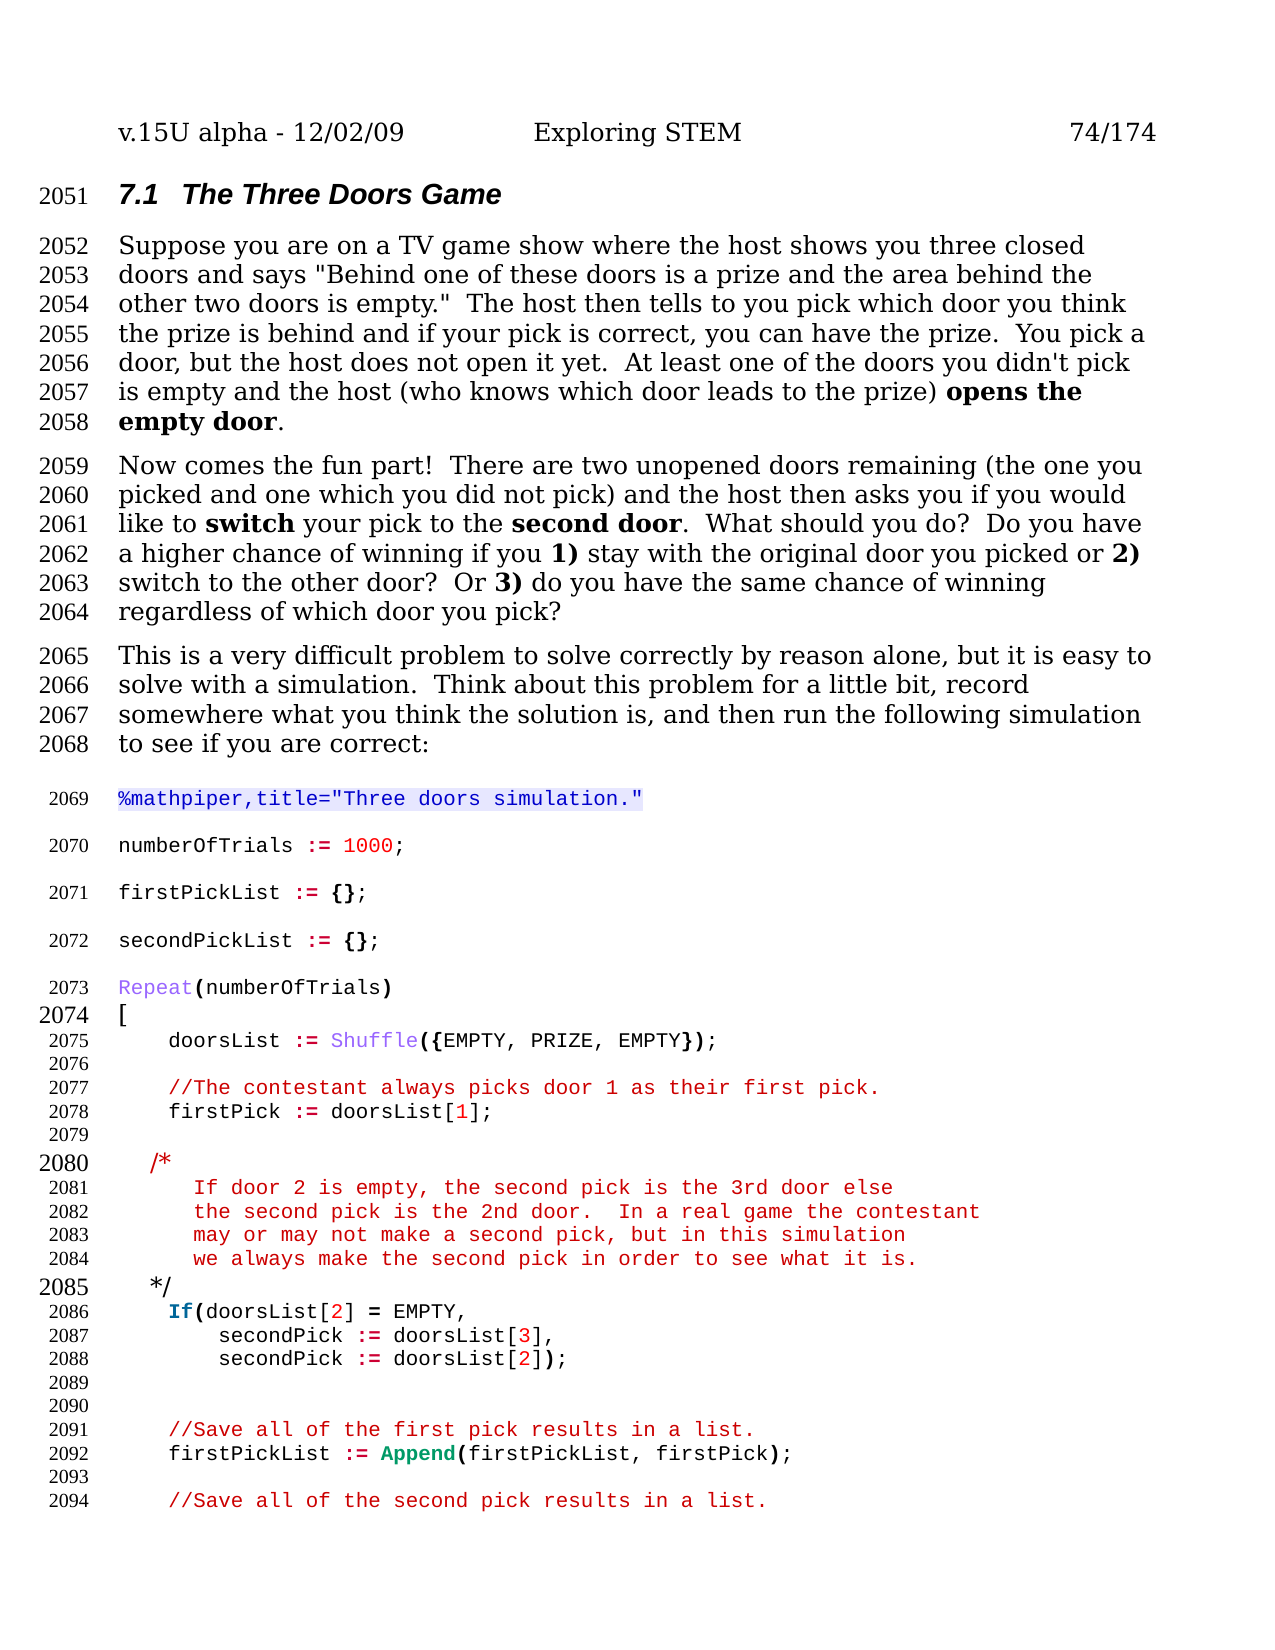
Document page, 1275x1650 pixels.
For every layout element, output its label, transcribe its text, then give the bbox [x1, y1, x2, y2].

text firstPickList := Append(firstPickList, firstPick); [118, 1443, 1157, 1466]
text //The contestant always picks door 1 as their first pick. [118, 1077, 1157, 1101]
text numberOfTrials := 1000; [118, 835, 1157, 859]
text the second pick is the 2nd door. In a real game the contestant [118, 1201, 1157, 1224]
text Now comes the fun part! There are two unopened doors remaining (the one you picked and one which you did not pick) and the host then asks you if you would like to switch your pick to the second door. What should you do? Do you have a higher chance of winning if you 1) stay with the original door you picked or 2) switch to the other door? Or 3) do you have the same chance of winning regardless of which door you pick? [118, 451, 1157, 626]
text firstPickList := {}; [118, 882, 1157, 906]
text [ [118, 1001, 1157, 1030]
text %mathpiper,title="Three doors simulation." [118, 788, 1157, 811]
text //Save all of the first pick results in a list. [118, 1419, 1157, 1443]
text */ [118, 1272, 1157, 1301]
text secondPick := doorsList[3], [118, 1324, 1157, 1348]
text Repeat(numberOfTrials) [118, 977, 1157, 1001]
text If(doorsList[2] = EMPTY, [118, 1301, 1157, 1324]
text Suppose you are on a TV game show where the host shows you three closed doors and says "Behind one of these doors is a prize and the area behind the other two doors is empty." The host then tells to you pick which door you think the prize is behind and if your pick is correct, you can have the prize. You pick a door, but the host does not open it yet. At least one of the doors you didn't pick is empty and the host (who knows which door leads to the prize) opens the empty door. [118, 231, 1157, 436]
subtitle The Three Doors Game [118, 177, 1157, 210]
text This is a very difficult problem to solve correctly by reason alone, but it is easy to solve with a simulation. Think about this problem for a little bit, record somewhere what you think the solution is, and then run the following simulation to see if you are correct: [118, 641, 1157, 758]
text we always make the second pick in order to see what it is. [118, 1248, 1157, 1272]
text firstPick := doorsList[1]; [118, 1101, 1157, 1124]
text secondPick := doorsList[2]); [118, 1348, 1157, 1372]
text //Save all of the second pick results in a list. [118, 1490, 1157, 1514]
text may or may not make a second pick, but in this simulation [118, 1224, 1157, 1248]
text /* [118, 1148, 1157, 1177]
text If door 2 is empty, the second pick is the 3rd door else [118, 1177, 1157, 1201]
text doorsList := Shuffle({EMPTY, PRIZE, EMPTY}); [118, 1030, 1157, 1053]
text secondPickList := {}; [118, 930, 1157, 953]
